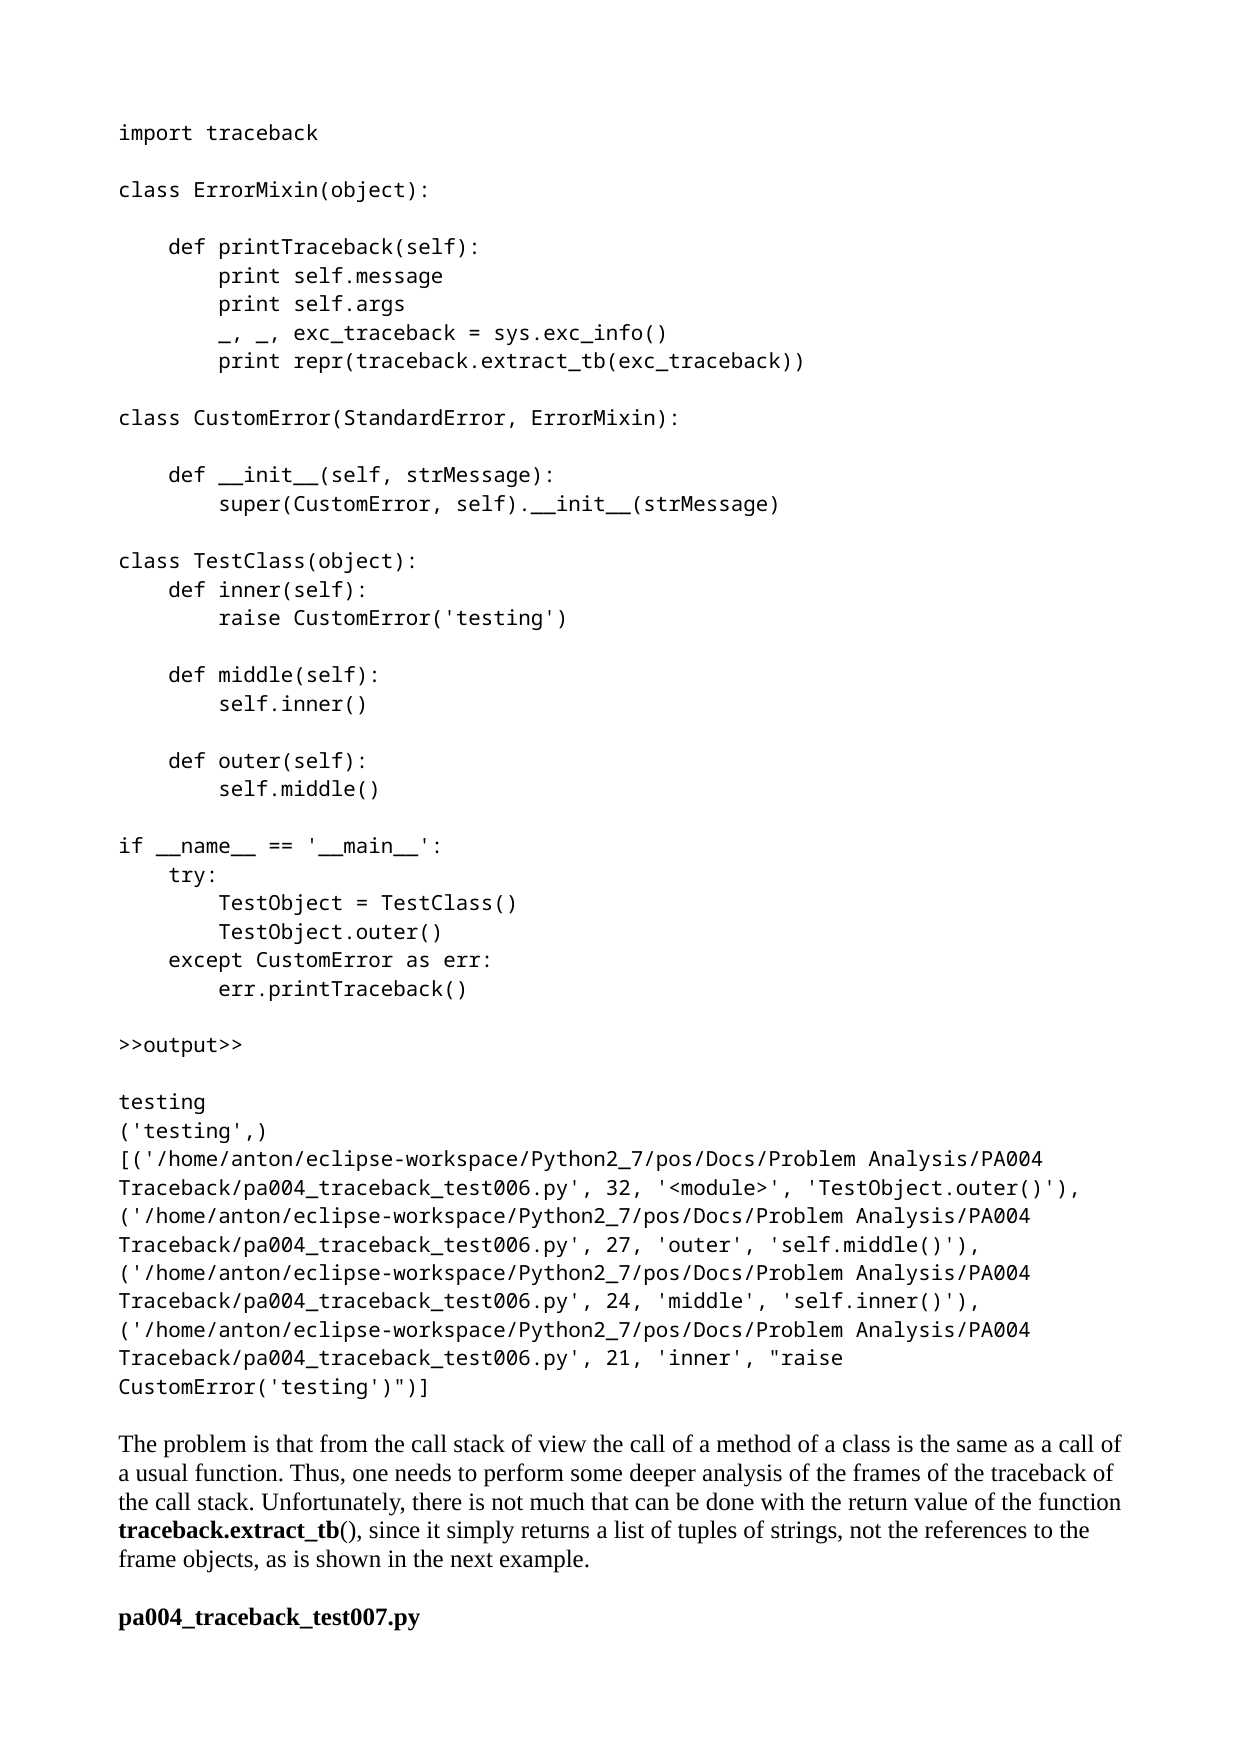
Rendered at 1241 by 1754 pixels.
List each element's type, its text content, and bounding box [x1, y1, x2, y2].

text err.printTraceback() [118, 974, 1122, 1002]
text TestObject.outer() [118, 917, 1122, 945]
text super(CustomError, self).__init__(strMessage) [118, 489, 1122, 517]
text def outer(self): [118, 746, 1122, 774]
text import traceback [118, 118, 1122, 147]
text testing [118, 1087, 1122, 1116]
text pa004_traceback_test007.py [118, 1602, 1122, 1630]
text def middle(self): [118, 660, 1122, 689]
text self.inner() [118, 689, 1122, 717]
text print self.message [118, 261, 1122, 289]
text print self.args [118, 289, 1122, 318]
text class ErrorMixin(object): [118, 175, 1122, 204]
text try: [118, 860, 1122, 888]
text The problem is that from the call stack of view the call of a method of a class is the same as a call of a usual function. Thus, one needs to perform some deeper analysis of the frames of the traceback of the call stack. Unfortunately, there is not much that can be done with the return value of the function traceback.extract_tb(), since it simply returns a list of tuples of strings, not the references to the frame objects, as is shown in the next example. [118, 1429, 1122, 1573]
text class TestClass(object): [118, 546, 1122, 575]
text class CustomError(StandardError, ErrorMixin): [118, 403, 1122, 432]
text raise CustomError('testing') [118, 603, 1122, 632]
text def __init__(self, strMessage): [118, 461, 1122, 489]
text TestObject = TestClass() [118, 888, 1122, 917]
text if __name__ == '__main__': [118, 832, 1122, 860]
text except CustomError as err: [118, 945, 1122, 974]
text def printTraceback(self): [118, 232, 1122, 261]
text ('testing',) [118, 1116, 1122, 1144]
text [('/home/anton/eclipse-workspace/Python2_7/pos/Docs/Problem Analysis/PA004 Traceback/pa004_traceback_test006.py', 32, '<module>', 'TestObject.outer()'), ('/home/anton/eclipse-workspace/Python2_7/pos/Docs/Problem Analysis/PA004 Traceback/pa004_traceback_test006.py', 27, 'outer', 'self.middle()'), ('/home/anton/eclipse-workspace/Python2_7/pos/Docs/Problem Analysis/PA004 Traceback/pa004_traceback_test006.py', 24, 'middle', 'self.inner()'), ('/home/anton/eclipse-workspace/Python2_7/pos/Docs/Problem Analysis/PA004 Traceback/pa004_traceback_test006.py', 21, 'inner', "raise CustomError('testing')")] [118, 1144, 1122, 1400]
text self.middle() [118, 774, 1122, 803]
text >>output>> [118, 1031, 1122, 1059]
text _, _, exc_traceback = sys.exc_info() [118, 318, 1122, 346]
text print repr(traceback.extract_tb(exc_traceback)) [118, 346, 1122, 375]
text def inner(self): [118, 575, 1122, 603]
